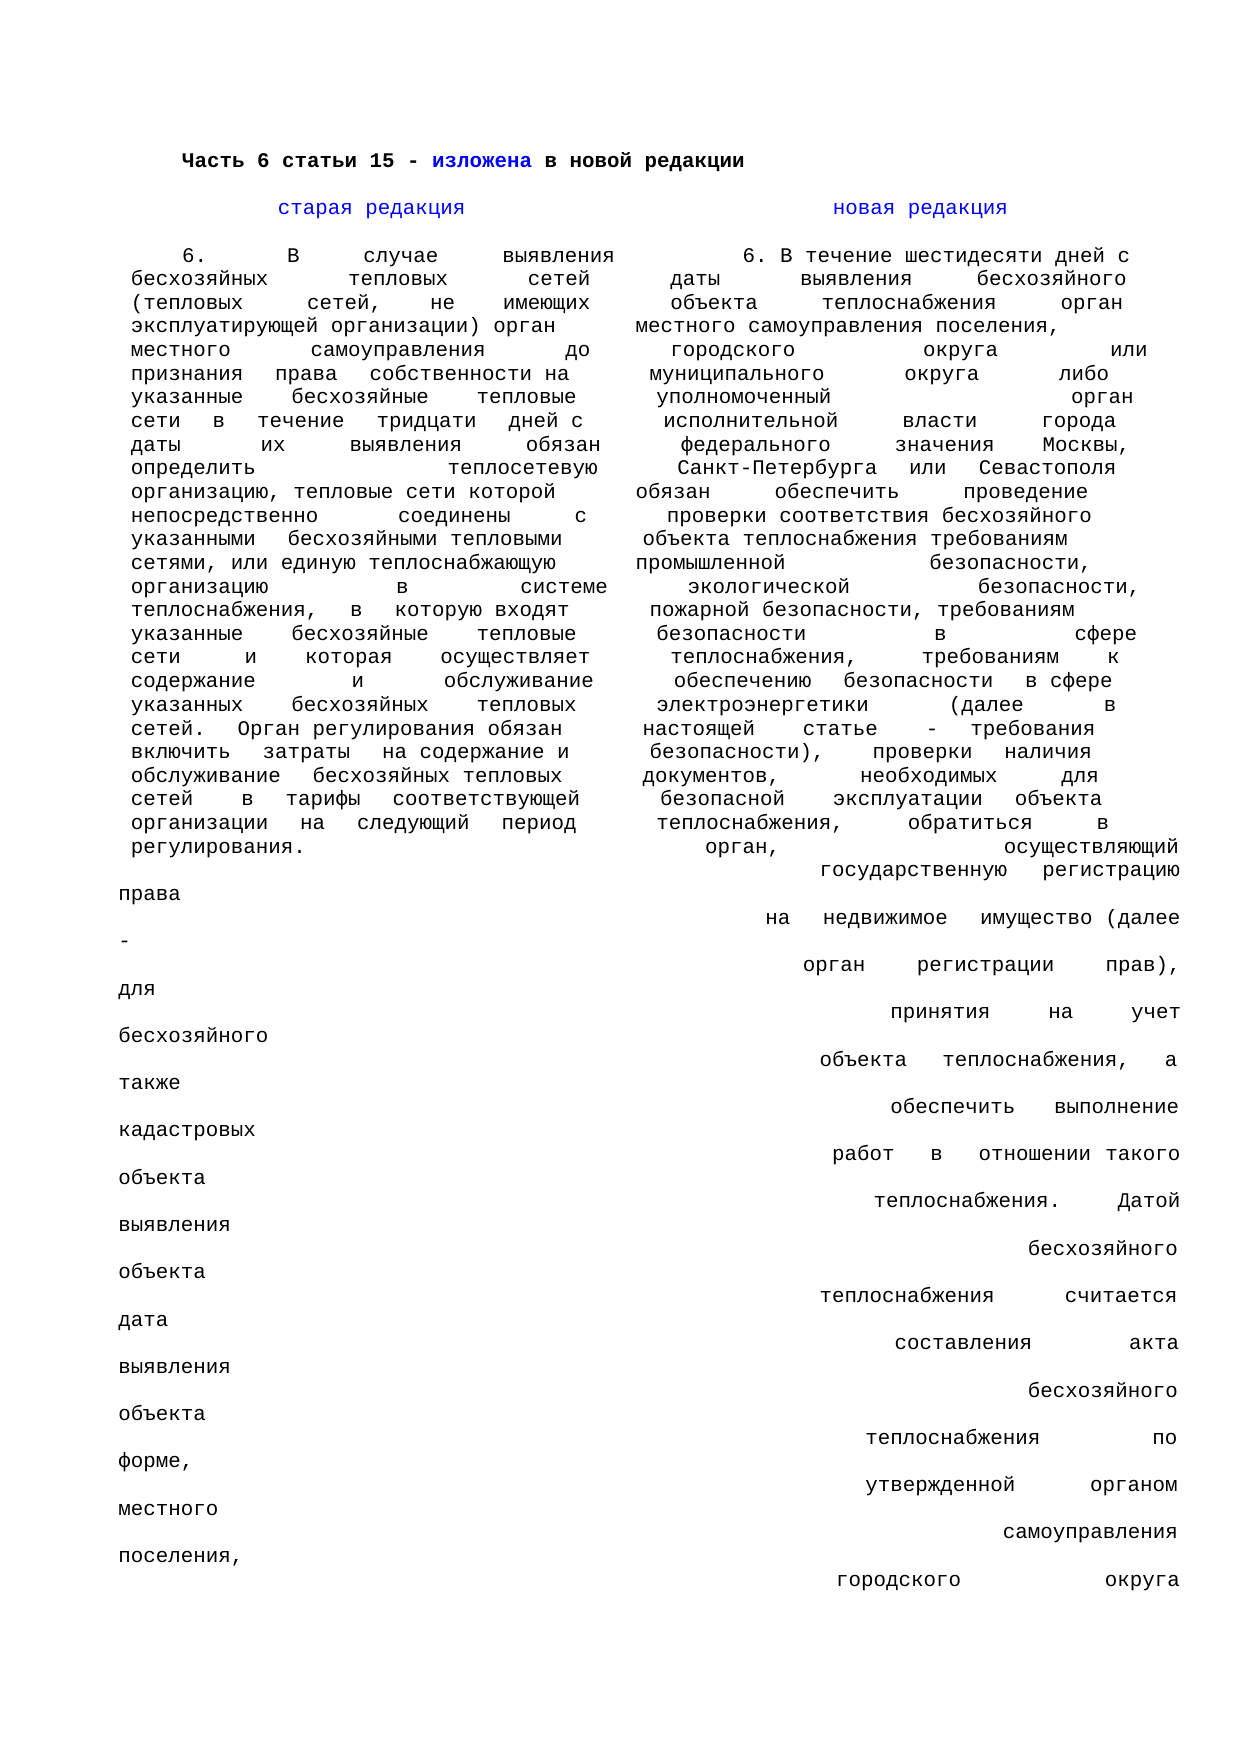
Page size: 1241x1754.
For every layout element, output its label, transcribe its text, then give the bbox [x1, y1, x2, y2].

text обслуживание бесхозяйных тепловых документов, необходимых для [118, 765, 1181, 788]
text теплоснабжения. Датой выявления [118, 1190, 1181, 1238]
text определить теплосетевую Санкт-Петербурга или Севастополя [118, 457, 1181, 481]
text орган регистрации прав), для [118, 954, 1181, 1001]
text организацию, тепловые сети которой обязан обеспечить проведение [118, 481, 1181, 505]
text указанные бесхозяйные тепловые безопасности в сфере [118, 623, 1181, 647]
text объекта теплоснабжения, а также [118, 1048, 1181, 1096]
text (тепловых сетей, не имеющих объекта теплоснабжения орган [118, 292, 1181, 316]
text принятия на учет бесхозяйного [118, 1001, 1181, 1048]
text местного самоуправления до городского округа или [118, 339, 1181, 363]
text организацию в системе экологической безопасности, [118, 576, 1181, 599]
text 6. В случае выявления 6. В течение шестидесяти дней с [118, 244, 1181, 268]
text включить затраты на содержание и безопасности), проверки наличия [118, 741, 1181, 765]
text теплоснабжения, в которую входят пожарной безопасности, требованиям [118, 599, 1181, 623]
text сетей. Орган регулирования обязан настоящей статье - требования [118, 717, 1181, 741]
text теплоснабжения считается дата [118, 1285, 1181, 1332]
text эксплуатирующей организации) орган местного самоуправления поселения, [118, 316, 1181, 339]
text самоуправления поселения, [118, 1521, 1181, 1569]
text сети в течение тридцати дней с исполнительной власти города [118, 410, 1181, 434]
text сети и которая осуществляет теплоснабжения, требованиям к [118, 647, 1181, 670]
text обеспечить выполнение кадастровых [118, 1096, 1181, 1143]
text организации на следующий период теплоснабжения, обратиться в [118, 812, 1181, 836]
text городского округа [118, 1569, 1181, 1592]
text составления акта выявления [118, 1332, 1181, 1379]
text признания права собственности на муниципального округа либо [118, 363, 1181, 386]
text Часть 6 статьи 15 - изложена в новой редакции [118, 150, 1181, 174]
text содержание и обслуживание обеспечению безопасности в сфере [118, 670, 1181, 694]
text старая редакция новая редакция [118, 197, 1181, 221]
text бесхозяйного объекта [118, 1238, 1181, 1285]
text указанных бесхозяйных тепловых электроэнергетики (далее в [118, 694, 1181, 717]
text указанными бесхозяйными тепловыми объекта теплоснабжения требованиям [118, 528, 1181, 552]
text регулирования. орган, осуществляющий [118, 836, 1181, 859]
text государственную регистрацию права [118, 859, 1181, 907]
text указанные бесхозяйные тепловые уполномоченный орган [118, 386, 1181, 410]
text утвержденной органом местного [118, 1474, 1181, 1521]
text на недвижимое имущество (далее - [118, 907, 1181, 954]
text работ в отношении такого объекта [118, 1143, 1181, 1190]
text бесхозяйных тепловых сетей даты выявления бесхозяйного [118, 268, 1181, 292]
text теплоснабжения по форме, [118, 1427, 1181, 1474]
text сетей в тарифы соответствующей безопасной эксплуатации объекта [118, 788, 1181, 812]
text даты их выявления обязан федерального значения Москвы, [118, 434, 1181, 457]
text сетями, или единую теплоснабжающую промышленной безопасности, [118, 552, 1181, 576]
text непосредственно соединены с проверки соответствия бесхозяйного [118, 505, 1181, 528]
text бесхозяйного объекта [118, 1379, 1181, 1427]
